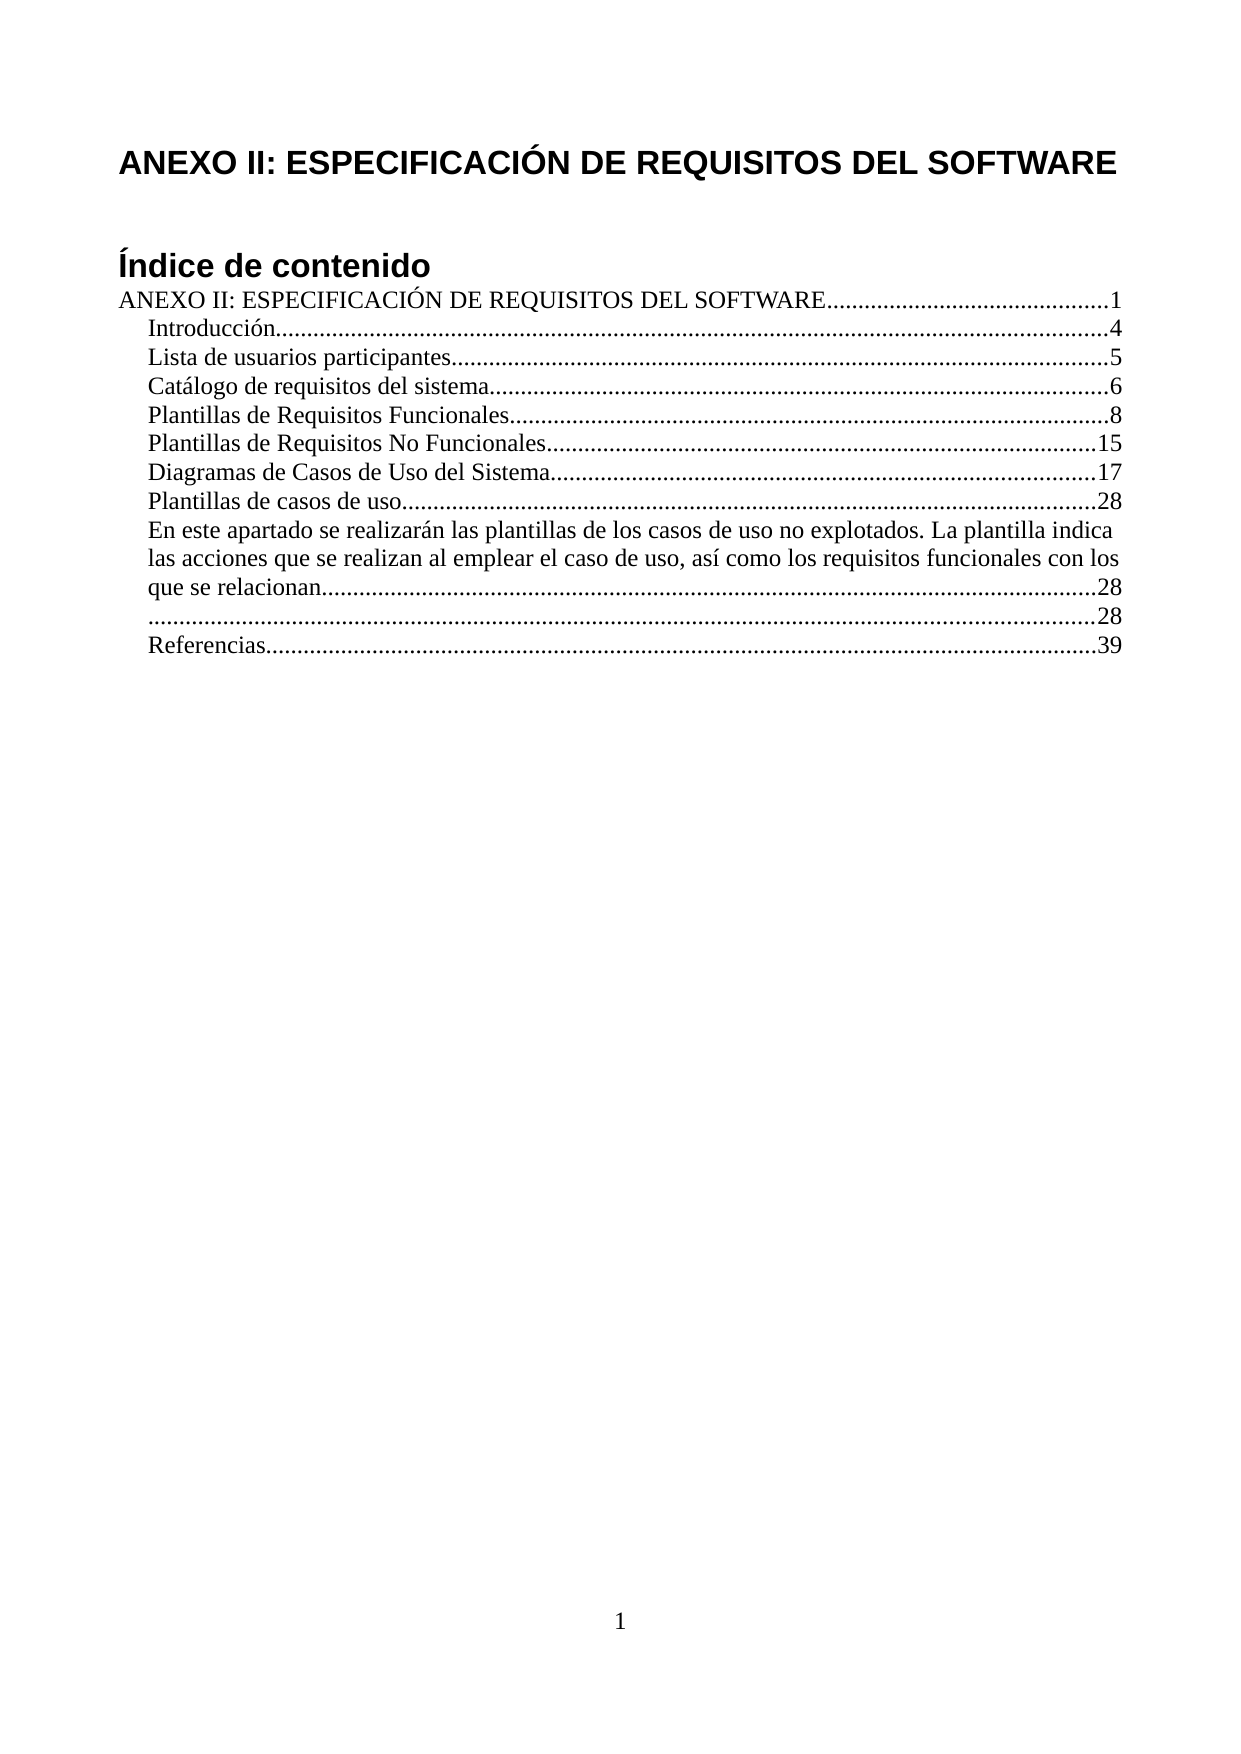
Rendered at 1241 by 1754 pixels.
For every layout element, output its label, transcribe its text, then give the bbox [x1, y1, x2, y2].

text Catálogo de requisitos del sistema 6 [148, 371, 1122, 400]
text Diagramas de Casos de Uso del Sistema 17 [148, 457, 1122, 486]
text En este apartado se realizarán las plantillas de los casos de uso no explotados. La plantilla indica las acciones que se realizan al emplear el caso de uso, así como los requisitos funcionales con los que se relacionan 28 [148, 515, 1122, 601]
text Introducción 4 [148, 313, 1122, 342]
subtitle Índice de contenido [118, 246, 1122, 285]
text Plantillas de Requisitos No Funcionales 15 [148, 428, 1122, 457]
text ­ANEXO II: ESPECIFICACIÓN DE REQUISITOS DEL SOFTWARE 1 [118, 285, 1122, 313]
subtitle ­ANEXO II: ESPECIFICACIÓN DE REQUISITOS DEL SOFTWARE [118, 143, 1122, 182]
text Plantillas de Requisitos Funcionales 8 [148, 400, 1122, 428]
text Lista de usuarios participantes 5 [148, 342, 1122, 371]
text . 28 [148, 601, 1122, 630]
text Plantillas de casos de uso 28 [148, 486, 1122, 515]
text Referencias 39 [148, 630, 1122, 658]
